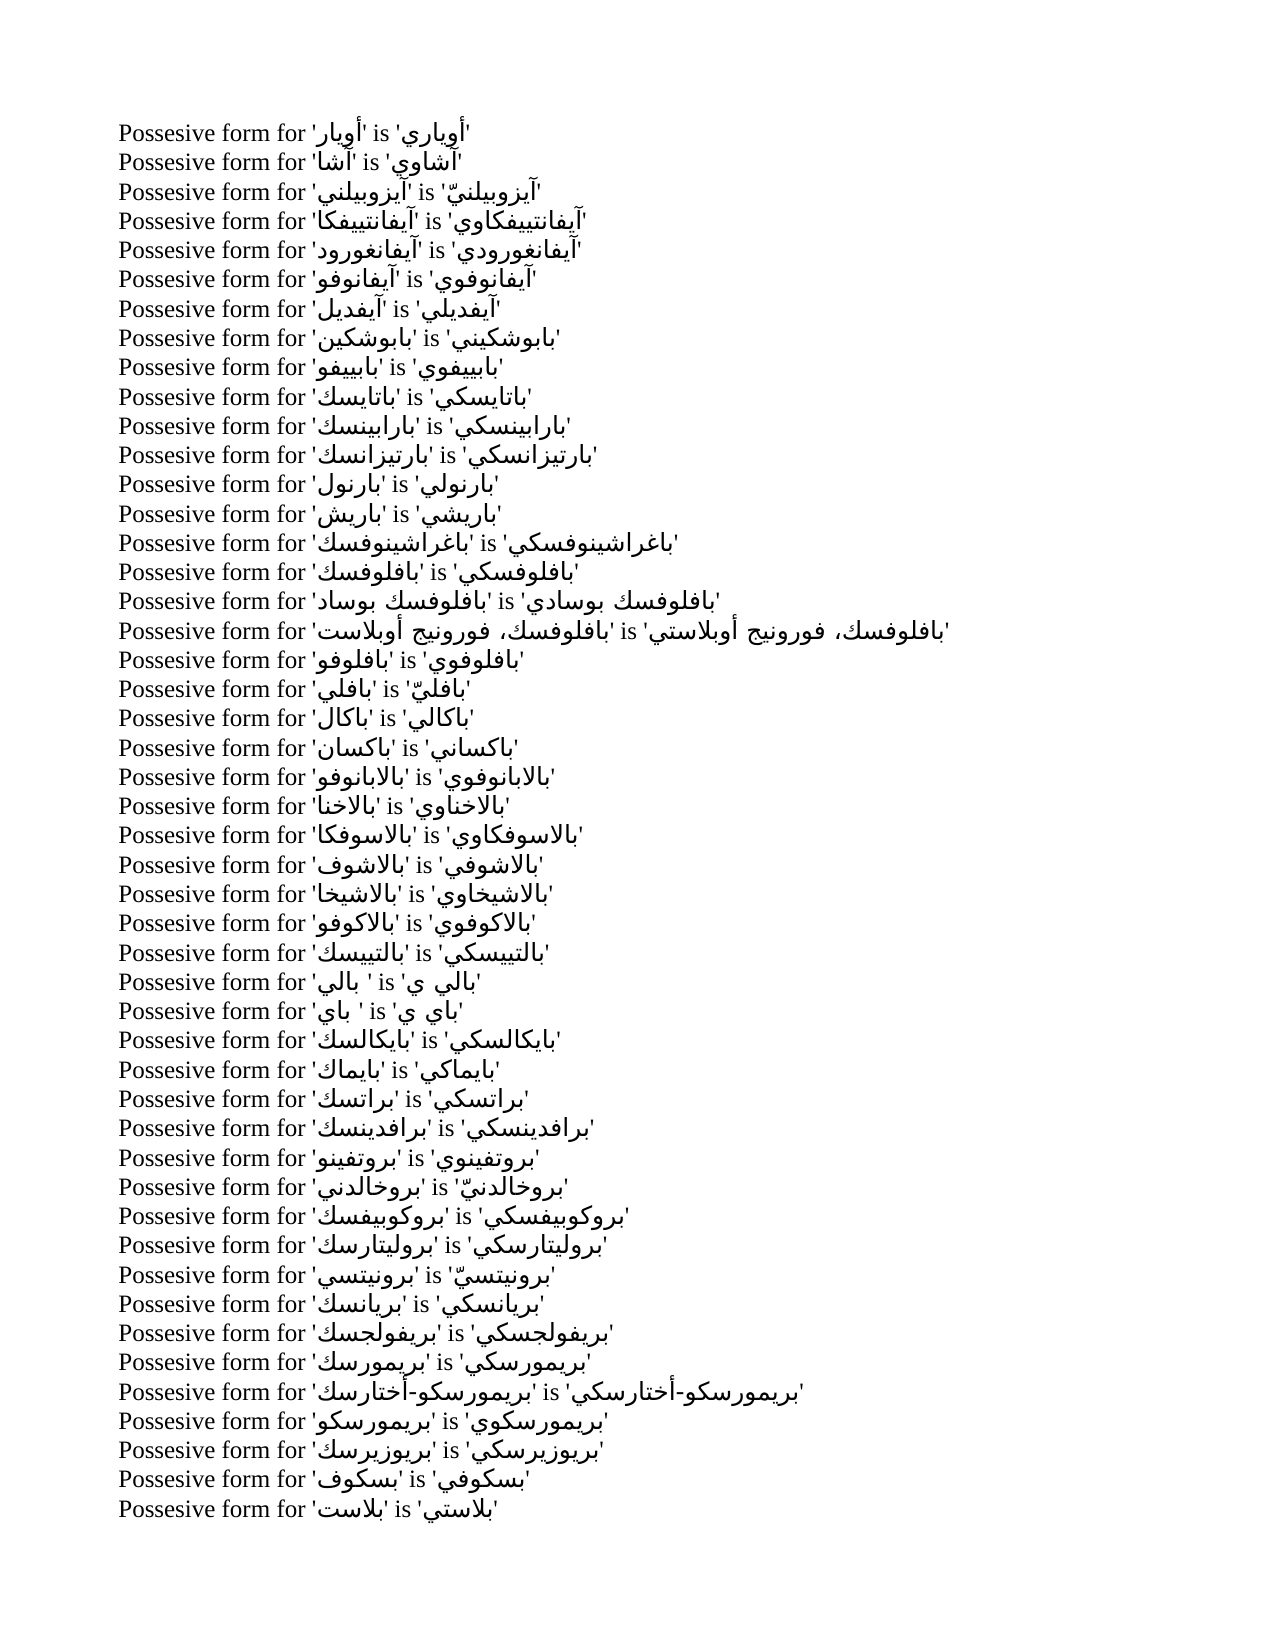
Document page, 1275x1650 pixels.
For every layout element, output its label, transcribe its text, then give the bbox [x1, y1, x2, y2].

text Possesive form for 'برافدينسك' is 'برافدينسكي' [118, 1113, 1157, 1143]
text Possesive form for 'بروكوبيفسك' is 'بروكوبيفسكي' [118, 1201, 1157, 1230]
text Possesive form for 'بريمورسكو' is 'بريمورسكوي' [118, 1406, 1157, 1435]
text Possesive form for 'بايكالسك' is 'بايكالسكي' [118, 1026, 1157, 1055]
text Possesive form for 'بريوزيرسك' is 'بريوزيرسكي' [118, 1435, 1157, 1464]
text Possesive form for 'بروخالدني' is 'بروخالدنيّ' [118, 1172, 1157, 1201]
text Possesive form for 'باكال' is 'باكالي' [118, 703, 1157, 733]
text Possesive form for 'بارنول' is 'بارنولي' [118, 469, 1157, 499]
text Possesive form for 'بارتيزانسك' is 'بارتيزانسكي' [118, 440, 1157, 469]
text Possesive form for 'بريمورسكو-أختارسك' is 'بريمورسكو-أختارسكي' [118, 1377, 1157, 1406]
text Possesive form for 'بافلوفو' is 'بافلوفوي' [118, 645, 1157, 674]
text Possesive form for 'آيفانتييفكا' is 'آيفانتييفكاوي' [118, 206, 1157, 235]
text Possesive form for 'بافلوفسك بوساد' is 'بافلوفسك بوسادي' [118, 586, 1157, 616]
text Possesive form for 'بايماك' is 'بايماكي' [118, 1055, 1157, 1084]
text Possesive form for 'بريانسك' is 'بريانسكي' [118, 1289, 1157, 1318]
text Possesive form for 'بالابانوفو' is 'بالابانوفوي' [118, 762, 1157, 791]
text Possesive form for 'بافلوفسك، فورونيج أوبلاست' is 'بافلوفسك، فورونيج أوبلاستي' [118, 616, 1157, 645]
text Possesive form for 'بالتييسك' is 'بالتييسكي' [118, 938, 1157, 967]
text Possesive form for 'بابوشكين' is 'بابوشكيني' [118, 323, 1157, 352]
text Possesive form for 'بلاست' is 'بلاستي' [118, 1494, 1157, 1523]
text Possesive form for 'بالاشوف' is 'بالاشوفي' [118, 850, 1157, 879]
text Possesive form for 'باغراشينوفسك' is 'باغراشينوفسكي' [118, 528, 1157, 557]
text Possesive form for 'بسكوف' is 'بسكوفي' [118, 1464, 1157, 1494]
text Possesive form for 'برونيتسي' is 'برونيتسيّ' [118, 1260, 1157, 1289]
text Possesive form for 'أويار' is 'أوياري' [118, 118, 1157, 147]
text Possesive form for 'آيفانوفو' is 'آيفانوفوي' [118, 264, 1157, 294]
text Possesive form for 'بافلي' is 'بافليّ' [118, 674, 1157, 703]
text Possesive form for 'بريمورسك' is 'بريمورسكي' [118, 1347, 1157, 1377]
text Possesive form for 'بالاكوفو' is 'بالاكوفوي' [118, 908, 1157, 938]
text Possesive form for 'باي ' is 'باي ي' [118, 996, 1157, 1026]
text Possesive form for 'بالاشيخا' is 'بالاشيخاوي' [118, 879, 1157, 908]
text Possesive form for 'بابييفو' is 'بابييفوي' [118, 352, 1157, 382]
text Possesive form for 'باريش' is 'باريشي' [118, 499, 1157, 528]
text Possesive form for 'بارابينسك' is 'بارابينسكي' [118, 411, 1157, 440]
text Possesive form for 'بروليتارسك' is 'بروليتارسكي' [118, 1230, 1157, 1260]
text Possesive form for 'بافلوفسك' is 'بافلوفسكي' [118, 557, 1157, 586]
text Possesive form for 'بريفولجسك' is 'بريفولجسكي' [118, 1318, 1157, 1347]
text Possesive form for 'آيفانغورود' is 'آيفانغورودي' [118, 235, 1157, 264]
text Possesive form for 'براتسك' is 'براتسكي' [118, 1084, 1157, 1113]
text Possesive form for 'بالي ' is 'بالي ي' [118, 967, 1157, 996]
text Possesive form for 'بالاخنا' is 'بالاخناوي' [118, 791, 1157, 821]
text Possesive form for 'آيفديل' is 'آيفديلي' [118, 294, 1157, 323]
text Possesive form for 'آشا' is 'آشاوي' [118, 147, 1157, 177]
text Possesive form for 'بالاسوفكا' is 'بالاسوفكاوي' [118, 821, 1157, 850]
text Possesive form for 'باكسان' is 'باكساني' [118, 733, 1157, 762]
text Possesive form for 'بروتفينو' is 'بروتفينوي' [118, 1143, 1157, 1172]
text Possesive form for 'باتايسك' is 'باتايسكي' [118, 382, 1157, 411]
text Possesive form for 'آيزوبيلني' is 'آيزوبيلنيّ' [118, 177, 1157, 206]
